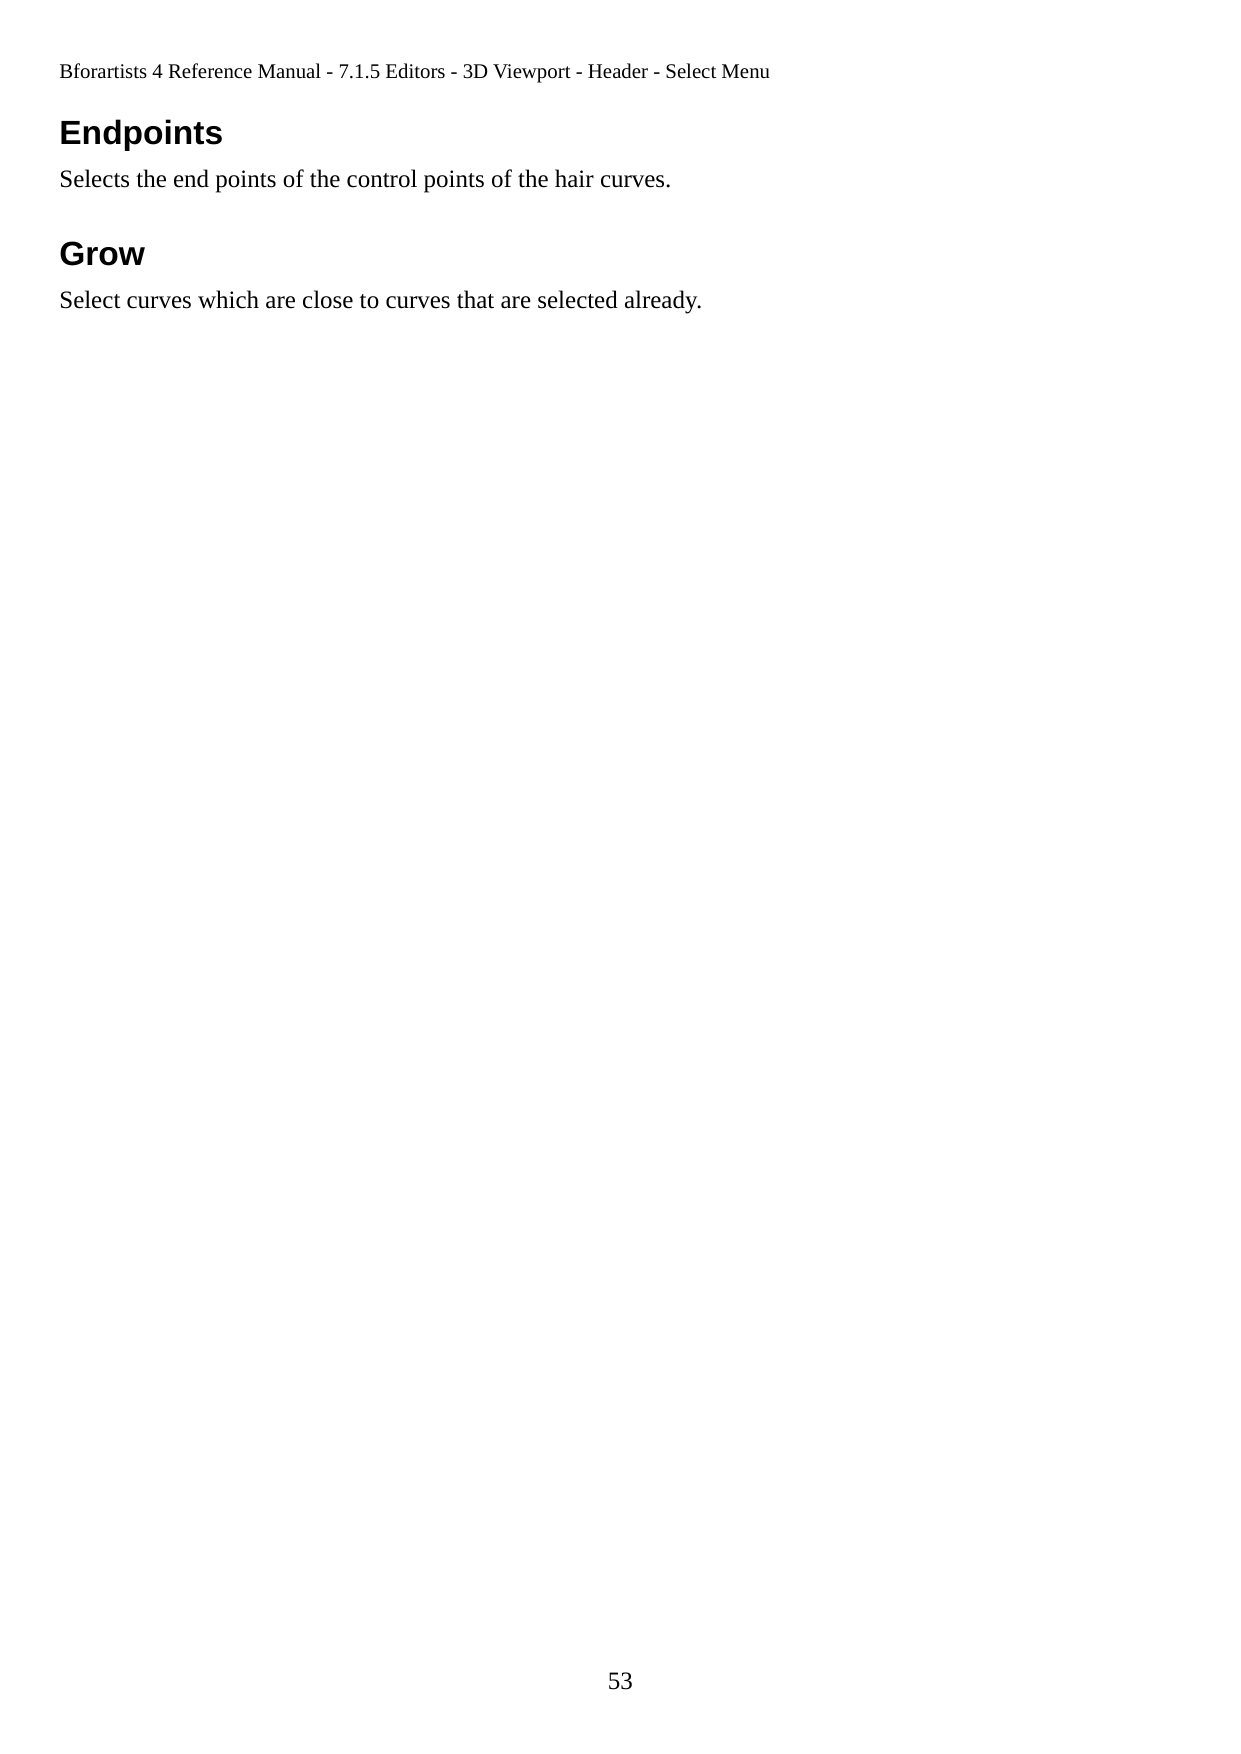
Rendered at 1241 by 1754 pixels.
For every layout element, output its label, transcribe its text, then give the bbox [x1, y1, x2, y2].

subtitle Endpoints [59, 113, 1181, 151]
text Select curves which are close to curves that are selected already. [59, 285, 1181, 313]
subtitle Grow [59, 234, 1181, 272]
text Selects the end points of the control points of the hair curves. [59, 164, 1181, 192]
